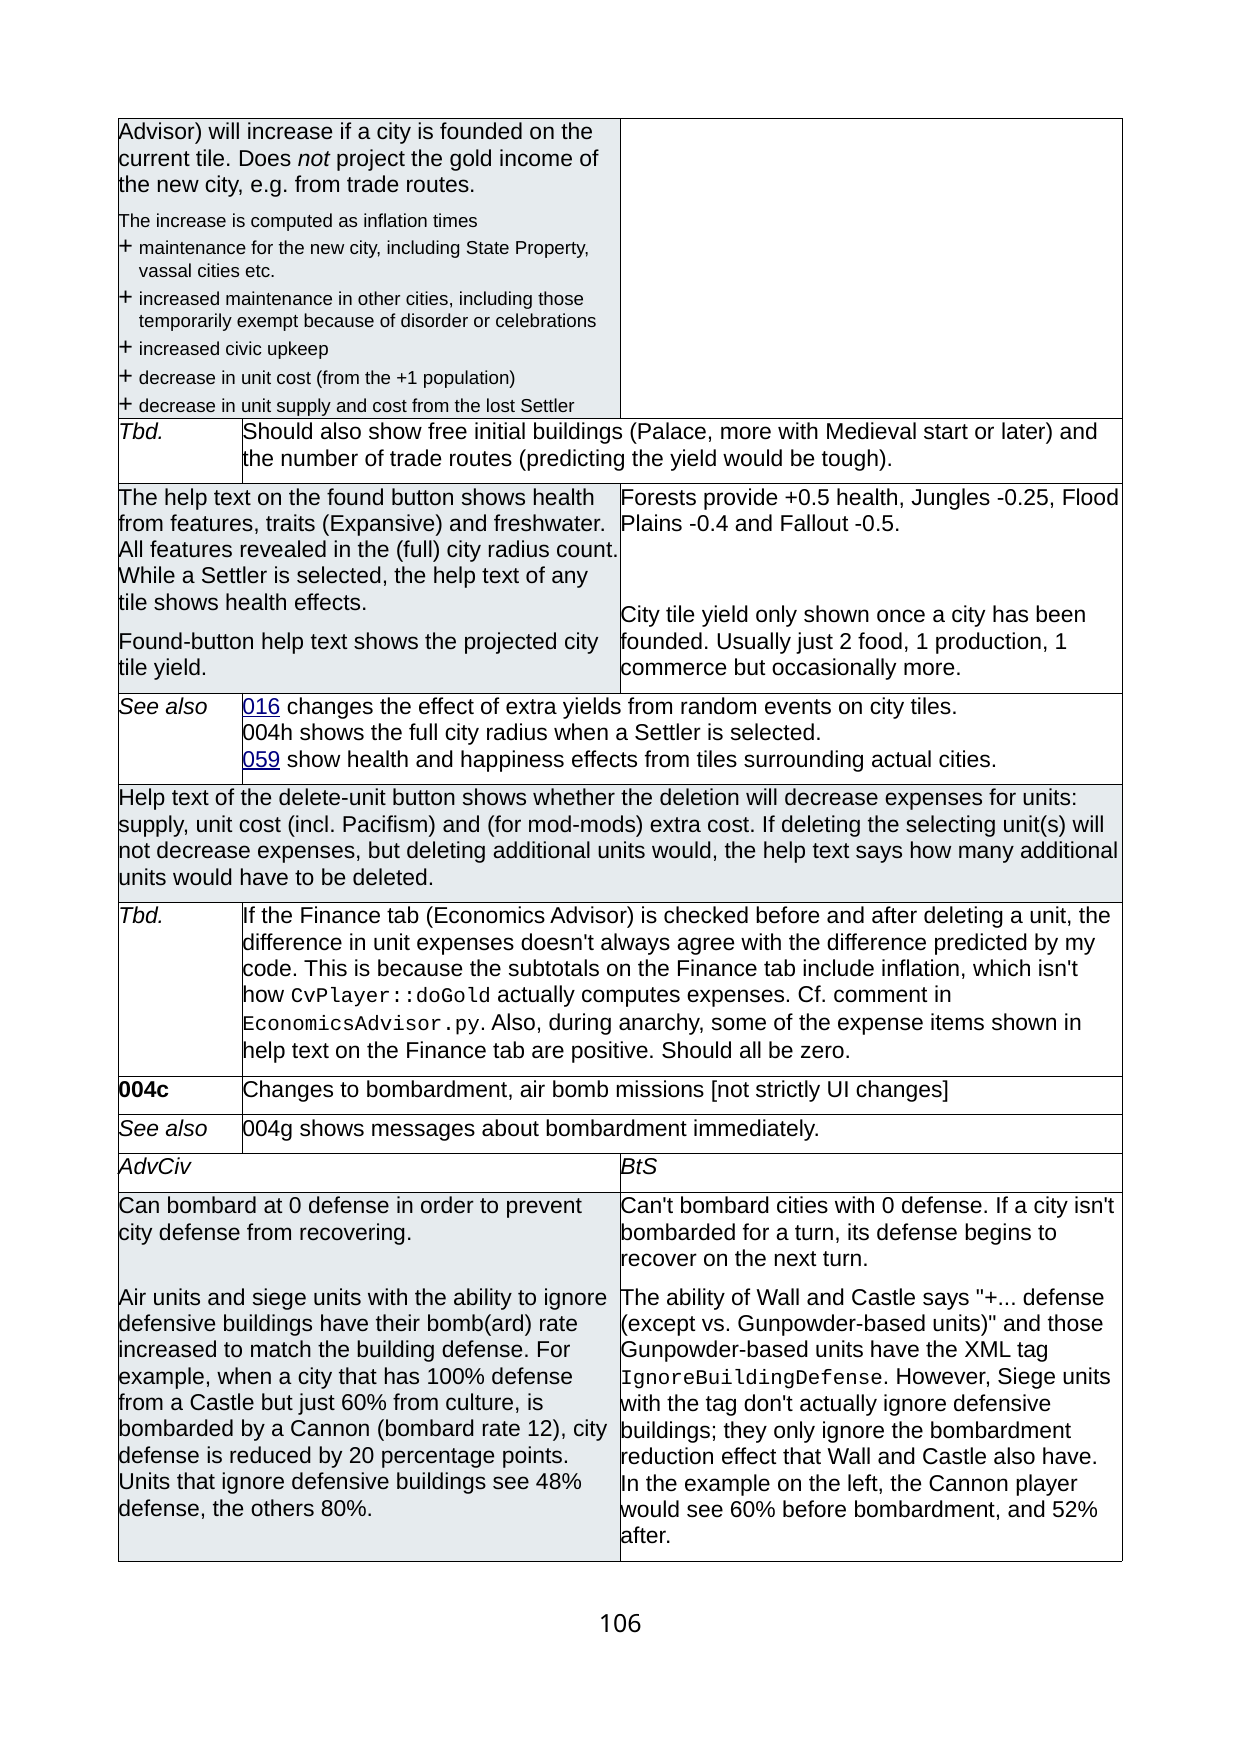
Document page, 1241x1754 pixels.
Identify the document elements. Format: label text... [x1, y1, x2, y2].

table_cell Can't bombard cities with 0 defense. If a city isn't bombarded for a turn, its defense begins to recover on the next turn. The ability of Wall and Castle says "+... defense (except vs. Gunpowder-based units)" and those Gunpowder-based units have the XML tag IgnoreBuildingDefense. However, Siege units with the tag don't actually ignore defensive buildings; they only ignore the bombardment reduction effect that Wall and Castle also have. In the example on the left, the Cannon player would see 60% before bombardment, and 52% after. [621, 1193, 1122, 1561]
table_cell 004c [119, 1077, 242, 1114]
table_cell Advisor) will increase if a city is founded on the current tile. Does not project the gold income of the new city, e.g. from trade routes. The increase is computed as inflation times maintenance for the new city, including State Property, vassal cities etc. increased maintenance in other cities, including those temporarily exempt because of disorder or celebrations increased civic upkeep decrease in unit cost (from the +1 population) decrease in unit supply and cost from the lost Settler [119, 119, 620, 418]
table_cell 004g shows messages about bombardment immediately. [243, 1115, 1122, 1153]
table_cell Changes to bombardment, air bomb missions [not strictly UI changes] [243, 1077, 1122, 1114]
table_cell The help text on the found button shows health from features, traits (Expansive) and freshwater. All features revealed in the (full) city radius count. While a Settler is selected, the help text of any tile shows health effects. Found-button help text shows the projected city tile yield. [119, 484, 620, 693]
table_cell 016 changes the effect of extra yields from random events on city tiles. 004h shows the full city radius when a Settler is selected. 059 show health and happiness effects from tiles surrounding actual cities. [243, 694, 1122, 784]
table_cell [621, 119, 1122, 418]
table_cell See also [119, 1115, 242, 1153]
table_cell Help text of the delete-unit button shows whether the deletion will decrease expenses for units: supply, unit cost (incl. Pacifism) and (for mod-mods) extra cost. If deleting the selecting unit(s) will not decrease expenses, but deleting additional units would, the help text says how many additional units would have to be deleted. [119, 785, 1122, 902]
table_cell AdvCiv [119, 1154, 620, 1192]
table_cell See also [119, 694, 242, 784]
table_cell Can bombard at 0 defense in order to prevent city defense from recovering. Air units and siege units with the ability to ignore defensive buildings have their bomb(ard) rate increased to match the building defense. For example, when a city that has 100% defense from a Castle but just 60% from culture, is bombarded by a Cannon (bombard rate 12), city defense is reduced by 20 percentage points. Units that ignore defensive buildings see 48% defense, the others 80%. [119, 1193, 620, 1561]
table_cell Tbd. [119, 419, 242, 483]
table_cell Should also show free initial buildings (Palace, more with Medieval start or later) and the number of trade routes (predicting the yield would be tough). [243, 419, 1122, 483]
table_cell Forests provide +0.5 health, Jungles -0.25, Flood Plains -0.4 and Fallout -0.5. City tile yield only shown once a city has been founded. Usually just 2 food, 1 production, 1 commerce but occasionally more. [621, 484, 1122, 693]
table_cell Tbd. [119, 903, 242, 1076]
table_cell BtS [621, 1154, 1122, 1192]
table_cell If the Finance tab (Economics Advisor) is checked before and after deleting a unit, the difference in unit expenses doesn't always agree with the difference predicted by my code. This is because the subtotals on the Finance tab include inflation, which isn't how CvPlayer::doGold actually computes expenses. Cf. comment in EconomicsAdvisor.py. Also, during anarchy, some of the expense items shown in help text on the Finance tab are positive. Should all be zero. [243, 903, 1122, 1076]
